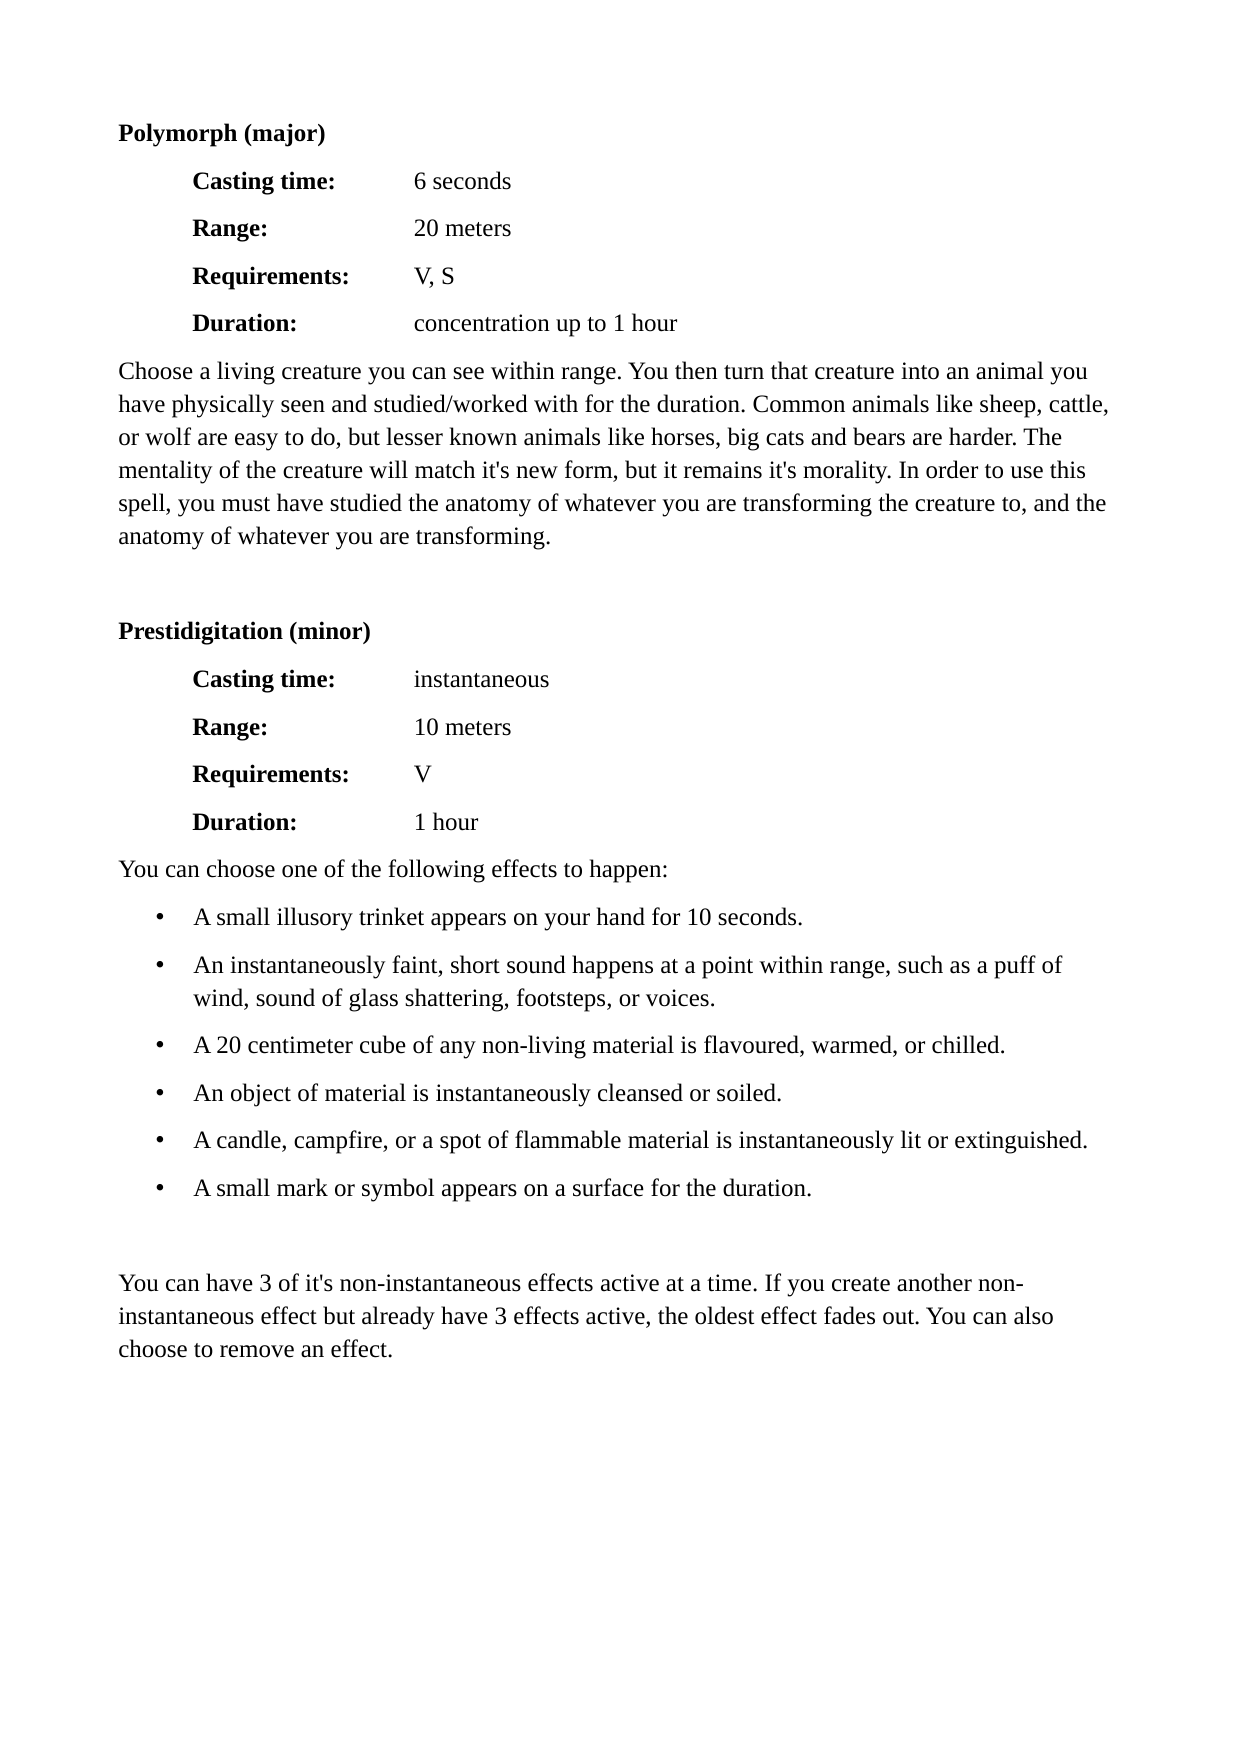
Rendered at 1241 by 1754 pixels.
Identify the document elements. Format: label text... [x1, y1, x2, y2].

text Duration: concentration up to 1 hour [118, 308, 1122, 337]
text Range: 20 meters [118, 213, 1122, 242]
list A small mark or symbol appears on a surface for the duration. [156, 1173, 1122, 1202]
list A candle, campfire, or a spot of flammable material is instantaneously lit or extinguished. [156, 1126, 1122, 1154]
text Choose a living creature you can see within range. You then turn that creature into an animal you have physically seen and studied/worked with for the duration. Common animals like sheep, cattle, or wolf are easy to do, but lesser known animals like horses, big cats and bears are harder. The mentality of the creature will match it's new form, but it remains it's morality. In order to use this spell, you must have studied the anatomy of whatever you are transforming the creature to, and the anatomy of whatever you are transforming. [118, 356, 1122, 550]
list An instantaneously faint, short sound happens at a point within range, such as a puff of wind, sound of glass shattering, footsteps, or voices. [156, 950, 1122, 1011]
text Requirements: V, S [118, 261, 1122, 290]
list An object of material is instantaneously cleansed or soiled. [156, 1078, 1122, 1107]
text Casting time: 6 seconds [118, 166, 1122, 194]
text Duration: 1 hour [118, 807, 1122, 836]
list A 20 centimeter cube of any non-living material is flavoured, warmed, or chilled. [156, 1030, 1122, 1059]
text Range: 10 meters [118, 712, 1122, 740]
text Prestidigitation (minor) [118, 616, 1122, 645]
text Casting time: instantaneous [118, 664, 1122, 693]
text Polymorph (major) [118, 118, 1122, 147]
text You can choose one of the following effects to happen: [118, 854, 1122, 883]
text You can have 3 of it's non-instantaneous effects active at a time. If you create another non-instantaneous effect but already have 3 effects active, the oldest effect fades out. You can also choose to remove an effect. [118, 1268, 1122, 1363]
text Requirements: V [118, 759, 1122, 788]
list A small illusory trinket appears on your hand for 10 seconds. [156, 902, 1122, 931]
